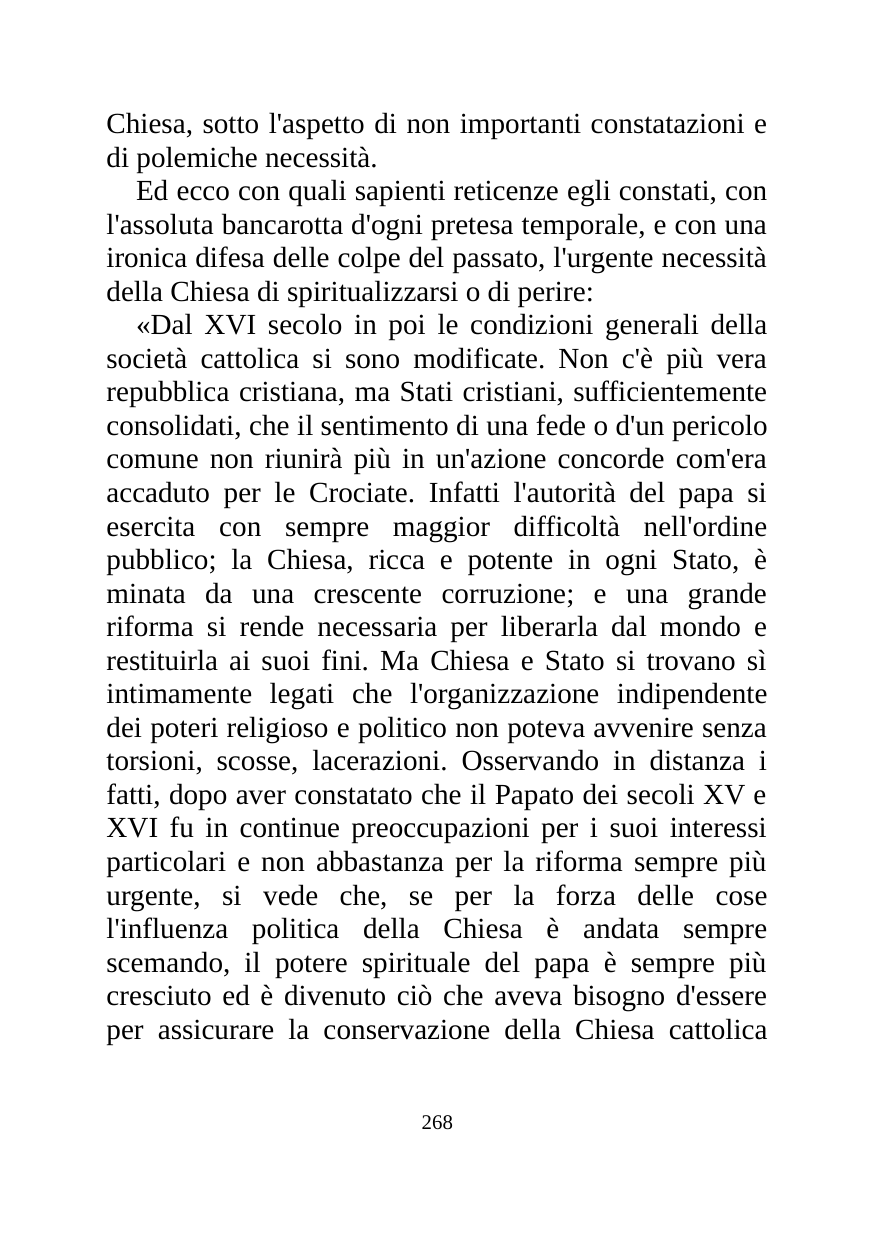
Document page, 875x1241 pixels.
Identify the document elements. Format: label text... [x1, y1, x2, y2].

text Chiesa, sotto l'aspetto di non importanti constatazioni e di polemiche necessità. [106, 106, 768, 173]
text Ed ecco con quali sapienti reticenze egli constati, con l'assoluta bancarotta d'ogni pretesa temporale, e con una ironica difesa delle colpe del passato, l'urgente necessità della Chiesa di spiritualizzarsi o di perire: [106, 173, 768, 307]
text «Dal XVI secolo in poi le condizioni generali della società cattolica si sono modificate. Non c'è più vera repubblica cristiana, ma Stati cristiani, sufficientemente consolidati, che il sentimento di una fede o d'un pericolo comune non riunirà più in un'azione concorde com'era accaduto per le Crociate. Infatti l'autorità del papa si esercita con sempre maggior difficoltà nell'ordine pubblico; la Chiesa, ricca e potente in ogni Stato, è minata da una crescente corruzione; e una grande riforma si rende necessaria per liberarla dal mondo e restituirla ai suoi fini. Ma Chiesa e Stato si trovano sì intimamente legati che l'organizzazione indipendente dei poteri religioso e politico non poteva avvenire senza torsioni, scosse, lacerazioni. Osservando in distanza i fatti, dopo aver constatato che il Papato dei secoli XV e XVI fu in continue preoccupazioni per i suoi interessi particolari e non abbastanza per la riforma sempre più urgente, si vede che, se per la forza delle cose l'influenza politica della Chiesa è andata sempre scemando, il potere spirituale del papa è sempre più cresciuto ed è divenuto ciò che aveva bisogno d'essere per assicurare la conservazione della Chiesa cattolica [106, 307, 768, 1045]
